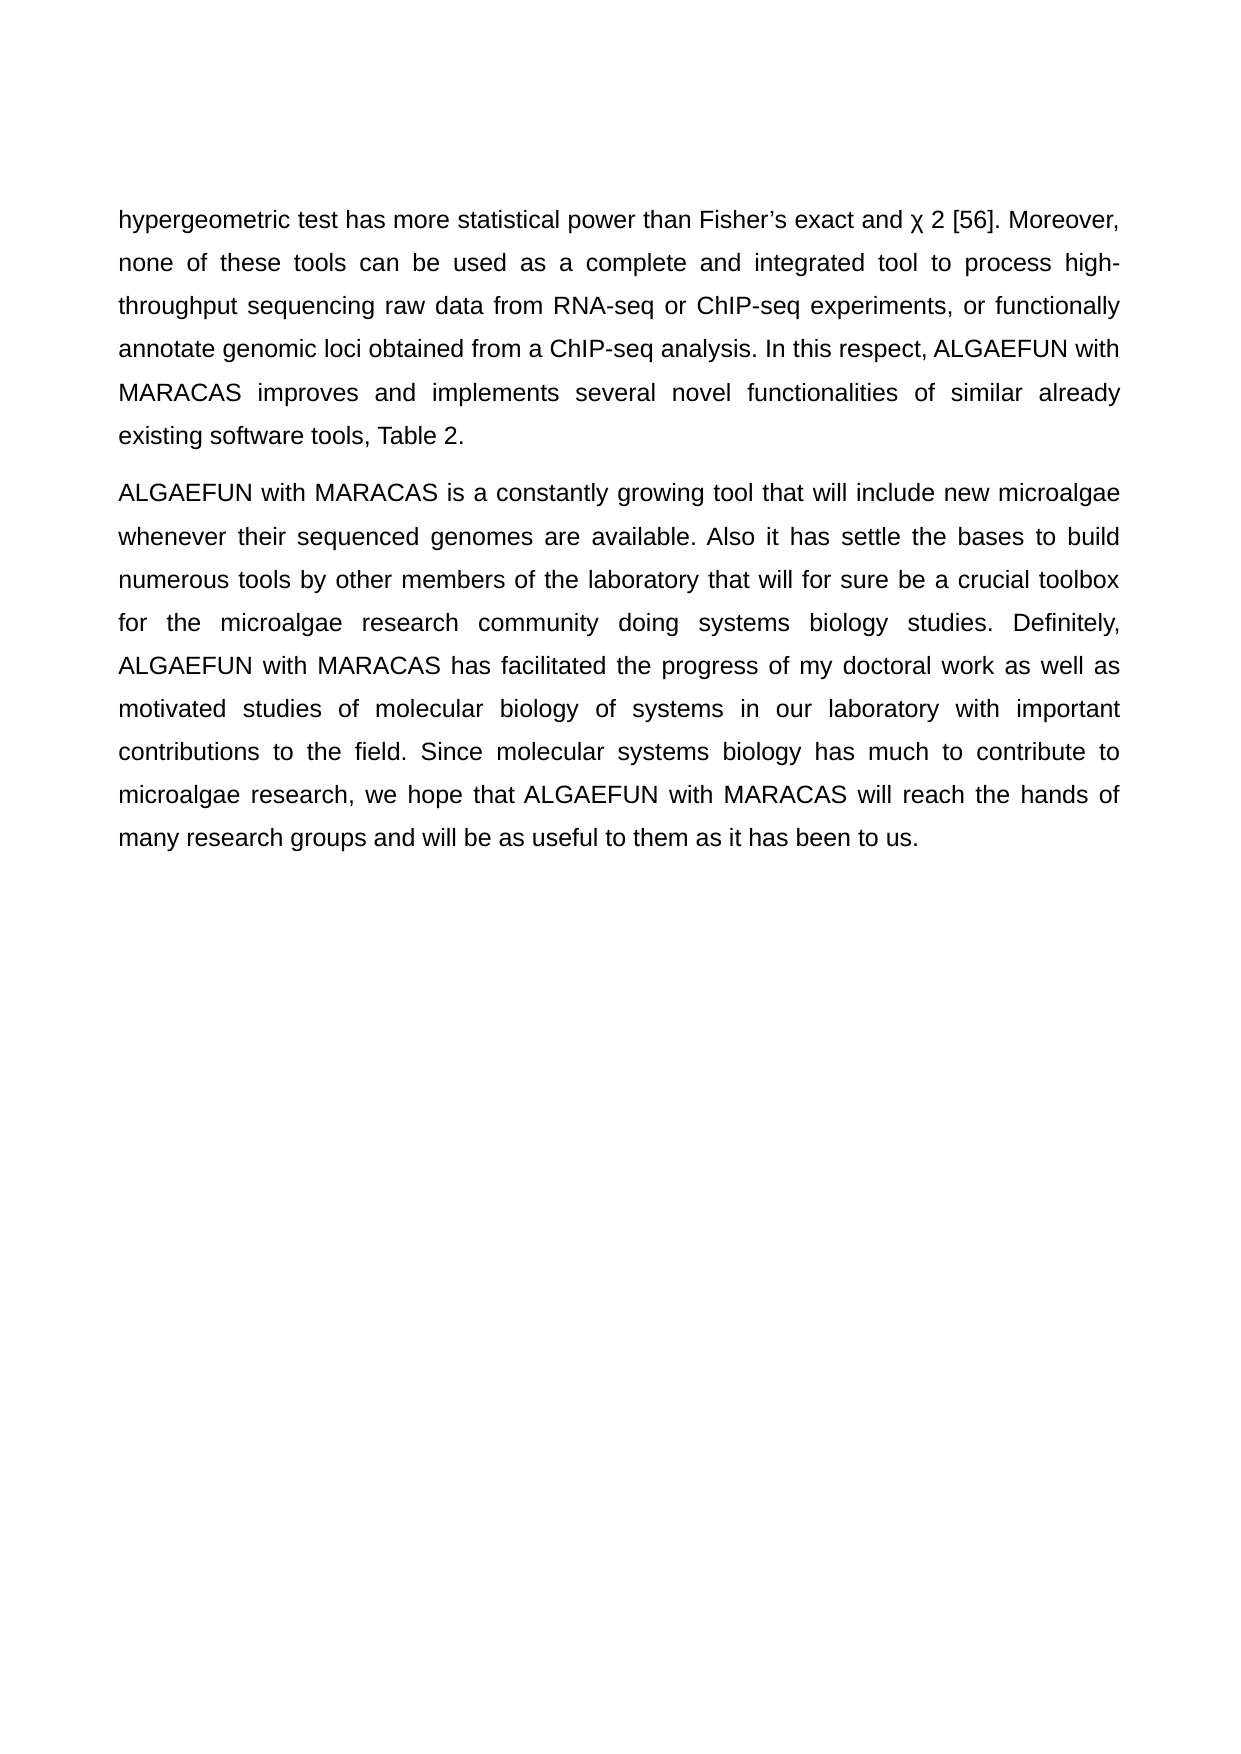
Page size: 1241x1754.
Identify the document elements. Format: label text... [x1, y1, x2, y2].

text hypergeometric test has more statistical power than Fisher’s exact and χ 2 [56]. Moreover, none of these tools can be used as a complete and integrated tool to process high-throughput sequencing raw data from RNA-seq or ChIP-seq experiments, or functionally annotate genomic loci obtained from a ChIP-seq analysis. In this respect, ALGAEFUN with MARACAS improves and implements several novel functionalities of similar already existing software tools, Table 2. [118, 205, 1122, 449]
text ALGAEFUN with MARACAS is a constantly growing tool that will include new microalgae whenever their sequenced genomes are available. Also it has settle the bases to build numerous tools by other members of the laboratory that will for sure be a crucial toolbox for the microalgae research community doing systems biology studies. Definitely, ALGAEFUN with MARACAS has facilitated the progress of my doctoral work as well as motivated studies of molecular biology of systems in our laboratory with important contributions to the field. Since molecular systems biology has much to contribute to microalgae research, we hope that ALGAEFUN with MARACAS will reach the hands of many research groups and will be as useful to them as it has been to us. [118, 478, 1122, 852]
